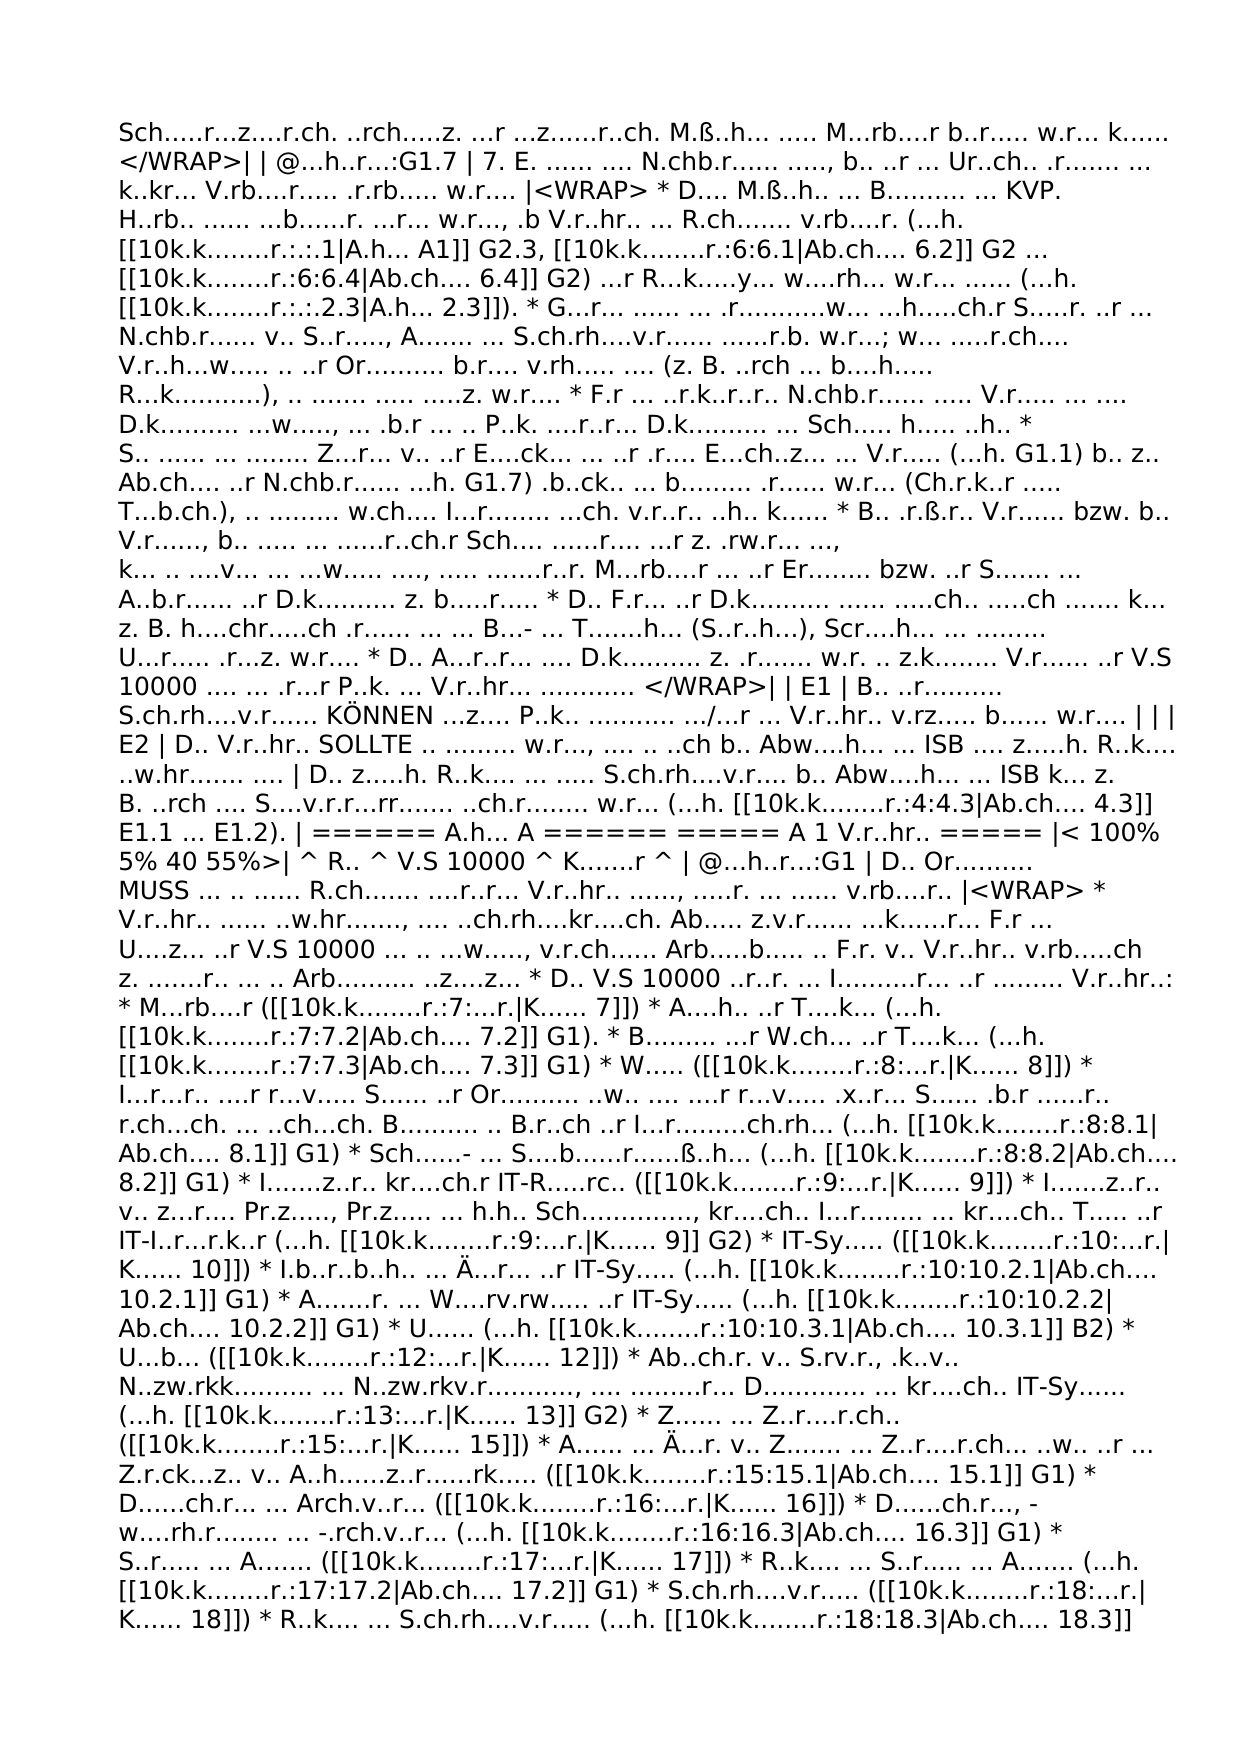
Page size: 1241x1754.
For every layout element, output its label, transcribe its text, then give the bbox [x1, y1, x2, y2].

text Sch.....r...z....r.ch. ..rch.....z. ...r ...z......r..ch. M.ß..h... ..... M...rb....r b..r..... w.r... k...... </WRAP>| | @...h..r...:G1.7 | 7. E. ...... .... N.chb.r...... ....., b.. ..r ... Ur..ch.. .r....... ... k..kr... V.rb....r..... .r.rb..... w.r.... |<WRAP> * D.... M.ß..h.. ... B.......... ... KVP. H..rb.. ...... ...b......r. ...r... w.r..., .b V.r..hr.. ... R.ch....... v.rb....r. (...h. [[10k.k........r.:.:.1|A.h... A1]] G2.3, [[10k.k........r.:6:6.1|Ab.ch.... 6.2]] G2 ... [[10k.k........r.:6:6.4|Ab.ch.... 6.4]] G2) ...r R...k.....y... w....rh... w.r... ...... (...h. [[10k.k........r.:.:.2.3|A.h... 2.3]]). * G...r... ...... ... .r...........w... ...h.....ch.r S.....r. ..r ... N.chb.r...... v.. S..r....., A....... ... S.ch.rh....v.r...... ......r.b. w.r...; w... .....r.ch.... V.r..h...w..... .. ..r Or.......... b.r.... v.rh..... .... (z. B. ..rch ... b....h..... R...k...........), .. ....... ..... .....z. w.r.... * F.r ... ..r.k..r..r.. N.chb.r...... ..... V.r..... ... .... D.k.......... ...w....., ... .b.r ... .. P..k. ....r..r... D.k.......... ... Sch..... h..... ..h.. * S.. ...... ... ........ Z...r... v.. ..r E....ck... ... ..r .r.... E...ch..z... ... V.r..... (...h. G1.1) b.. z.. Ab.ch.... ..r N.chb.r...... ...h. G1.7) .b..ck.. ... b......... .r...... w.r... (Ch.r.k..r ..... T...b.ch.), .. ......... w.ch.... I...r........ ...ch. v.r..r.. ..h.. k...... * B.. .r.ß.r.. V.r...... bzw. b.. V.r......, b.. ..... ... ......r..ch.r Sch.... ......r.... ...r z. .rw.r... ..., k... .. ....v... ... ...w..... ...., ..... .......r..r. M...rb....r ... ..r Er........ bzw. ..r S....... ... A..b.r...... ..r D.k.......... z. b.....r..... * D.. F.r... ..r D.k.......... ...... .....ch.. .....ch ....... k... z. B. h....chr.....ch .r...... ... ... B...- ... T.......h... (S..r..h...), Scr....h... ... ......... U...r..... .r...z. w.r.... * D.. A...r..r... .... D.k.......... z. .r....... w.r. .. z.k........ V.r...... ..r V.S 10000 .... ... .r...r P..k. ... V.r..hr... ............ </WRAP>| | E1 | B.. ..r.......... S.ch.rh....v.r...... KÖNNEN ...z.... P..k.. ........... .../...r ... V.r..hr.. v.rz..... b...... w.r.... | | | E2 | D.. V.r..hr.. SOLLTE .. ......... w.r..., .... .. ..ch b.. Abw....h... ... ISB .... z.....h. R..k.... ..w.hr....... .... | D.. z.....h. R..k.... ... ..... S.ch.rh....v.r.... b.. Abw....h... ... ISB k... z. B. ..rch .... S....v.r.r...rr....... ..ch.r........ w.r... (...h. [[10k.k........r.:4:4.3|Ab.ch.... 4.3]] E1.1 ... E1.2). | ====== A.h... A ====== ===== A 1 V.r..hr.. ===== |< 100% 5% 40 55%>| ^ R.. ^ V.S 10000 ^ K.......r ^ | @...h..r...:G1 | D.. Or.......... MUSS ... .. ...... R.ch....... ....r..r... V.r..hr.. ......, .....r. ... ...... v.rb....r.. |<WRAP> * V.r..hr.. ...... ..w.hr......., .... ..ch.rh....kr....ch. Ab..... z.v.r...... ...k......r... F.r ... U....z... ..r V.S 10000 ... .. ...w....., v.r.ch...... Arb.....b..... .. F.r. v.. V.r..hr.. v.rb.....ch z. .......r.. ... .. Arb.......... ..z....z... * D.. V.S 10000 ..r..r. ... I..........r... ..r ......... V.r..hr..: * M...rb....r ([[10k.k........r.:7:...r.|K...... 7]]) * A....h.. ..r T....k... (...h. [[10k.k........r.:7:7.2|Ab.ch.... 7.2]] G1). * B......... ...r W.ch... ..r T....k... (...h. [[10k.k........r.:7:7.3|Ab.ch.... 7.3]] G1) * W..... ([[10k.k........r.:8:...r.|K...... 8]]) * I...r...r.. ....r r...v..... S...... ..r Or.......... ..w.. .... ....r r...v..... .x..r... S...... .b.r ......r.. r.ch...ch. ... ..ch...ch. B.......... .. B.r..ch ..r I...r.........ch.rh... (...h. [[10k.k........r.:8:8.1|Ab.ch.... 8.1]] G1) * Sch......- ... S....b......r......ß..h... (...h. [[10k.k........r.:8:8.2|Ab.ch.... 8.2]] G1) * I.......z..r.. kr....ch.r IT-R.....rc.. ([[10k.k........r.:9:...r.|K...... 9]]) * I.......z..r.. v.. z...r.... Pr.z....., Pr.z..... ... h.h.. Sch.............., kr....ch.. I...r........ ... kr....ch.. T..... ..r IT-I..r...r.k..r (...h. [[10k.k........r.:9:...r.|K...... 9]] G2) * IT-Sy..... ([[10k.k........r.:10:...r.|K...... 10]]) * I.b..r..b..h.. ... Ä...r... ..r IT-Sy..... (...h. [[10k.k........r.:10:10.2.1|Ab.ch.... 10.2.1]] G1) * A.......r. ... W....rv.rw..... ..r IT-Sy..... (...h. [[10k.k........r.:10:10.2.2|Ab.ch.... 10.2.2]] G1) * U...... (...h. [[10k.k........r.:10:10.3.1|Ab.ch.... 10.3.1]] B2) * U...b... ([[10k.k........r.:12:...r.|K...... 12]]) * Ab..ch.r. v.. S.rv.r., .k..v.. N..zw.rkk.......... ... N..zw.rkv.r..........., .... .........r... D............. ... kr....ch.. IT-Sy...... (...h. [[10k.k........r.:13:...r.|K...... 13]] G2) * Z...... ... Z..r....r.ch.. ([[10k.k........r.:15:...r.|K...... 15]]) * A...... ... Ä...r. v.. Z....... ... Z..r....r.ch... ..w.. ..r ... Z.r.ck...z.. v.. A..h......z..r......rk..... ([[10k.k........r.:15:15.1|Ab.ch.... 15.1]] G1) * D......ch.r... ... Arch.v..r... ([[10k.k........r.:16:...r.|K...... 16]]) * D......ch.r..., -w....rh.r........ ... -.rch.v..r... (...h. [[10k.k........r.:16:16.3|Ab.ch.... 16.3]] G1) * S..r..... ... A....... ([[10k.k........r.:17:...r.|K...... 17]]) * R..k.... ... S..r..... ... A....... (...h. [[10k.k........r.:17:17.2|Ab.ch.... 17.2]] G1) * S.ch.rh....v.r..... ([[10k.k........r.:18:...r.|K...... 18]]) * R..k.... ... S.ch.rh....v.r..... (...h. [[10k.k........r.:18:18.3|Ab.ch.... 18.3]] [118, 118, 1181, 1635]
